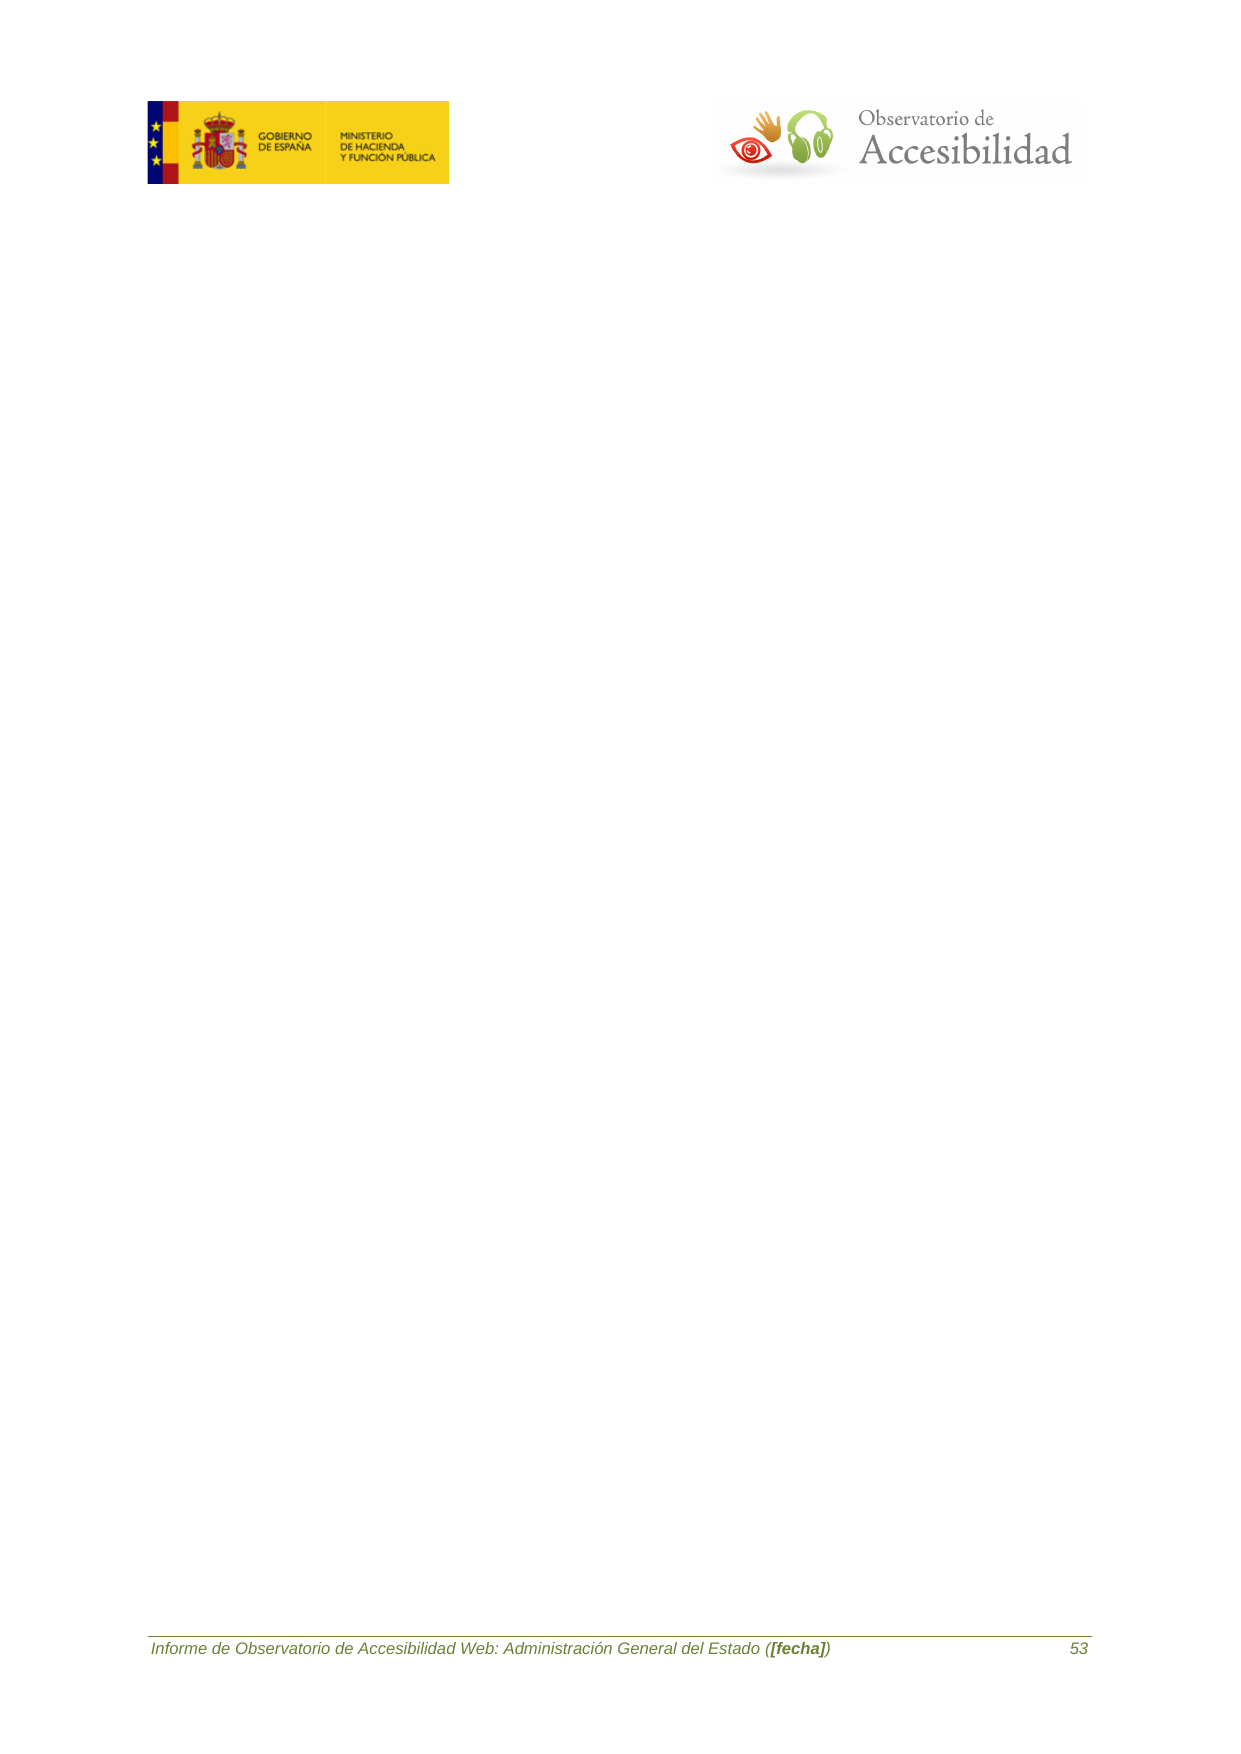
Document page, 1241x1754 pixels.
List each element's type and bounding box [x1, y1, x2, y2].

picture [147, 101, 450, 184]
picture [710, 101, 1086, 184]
